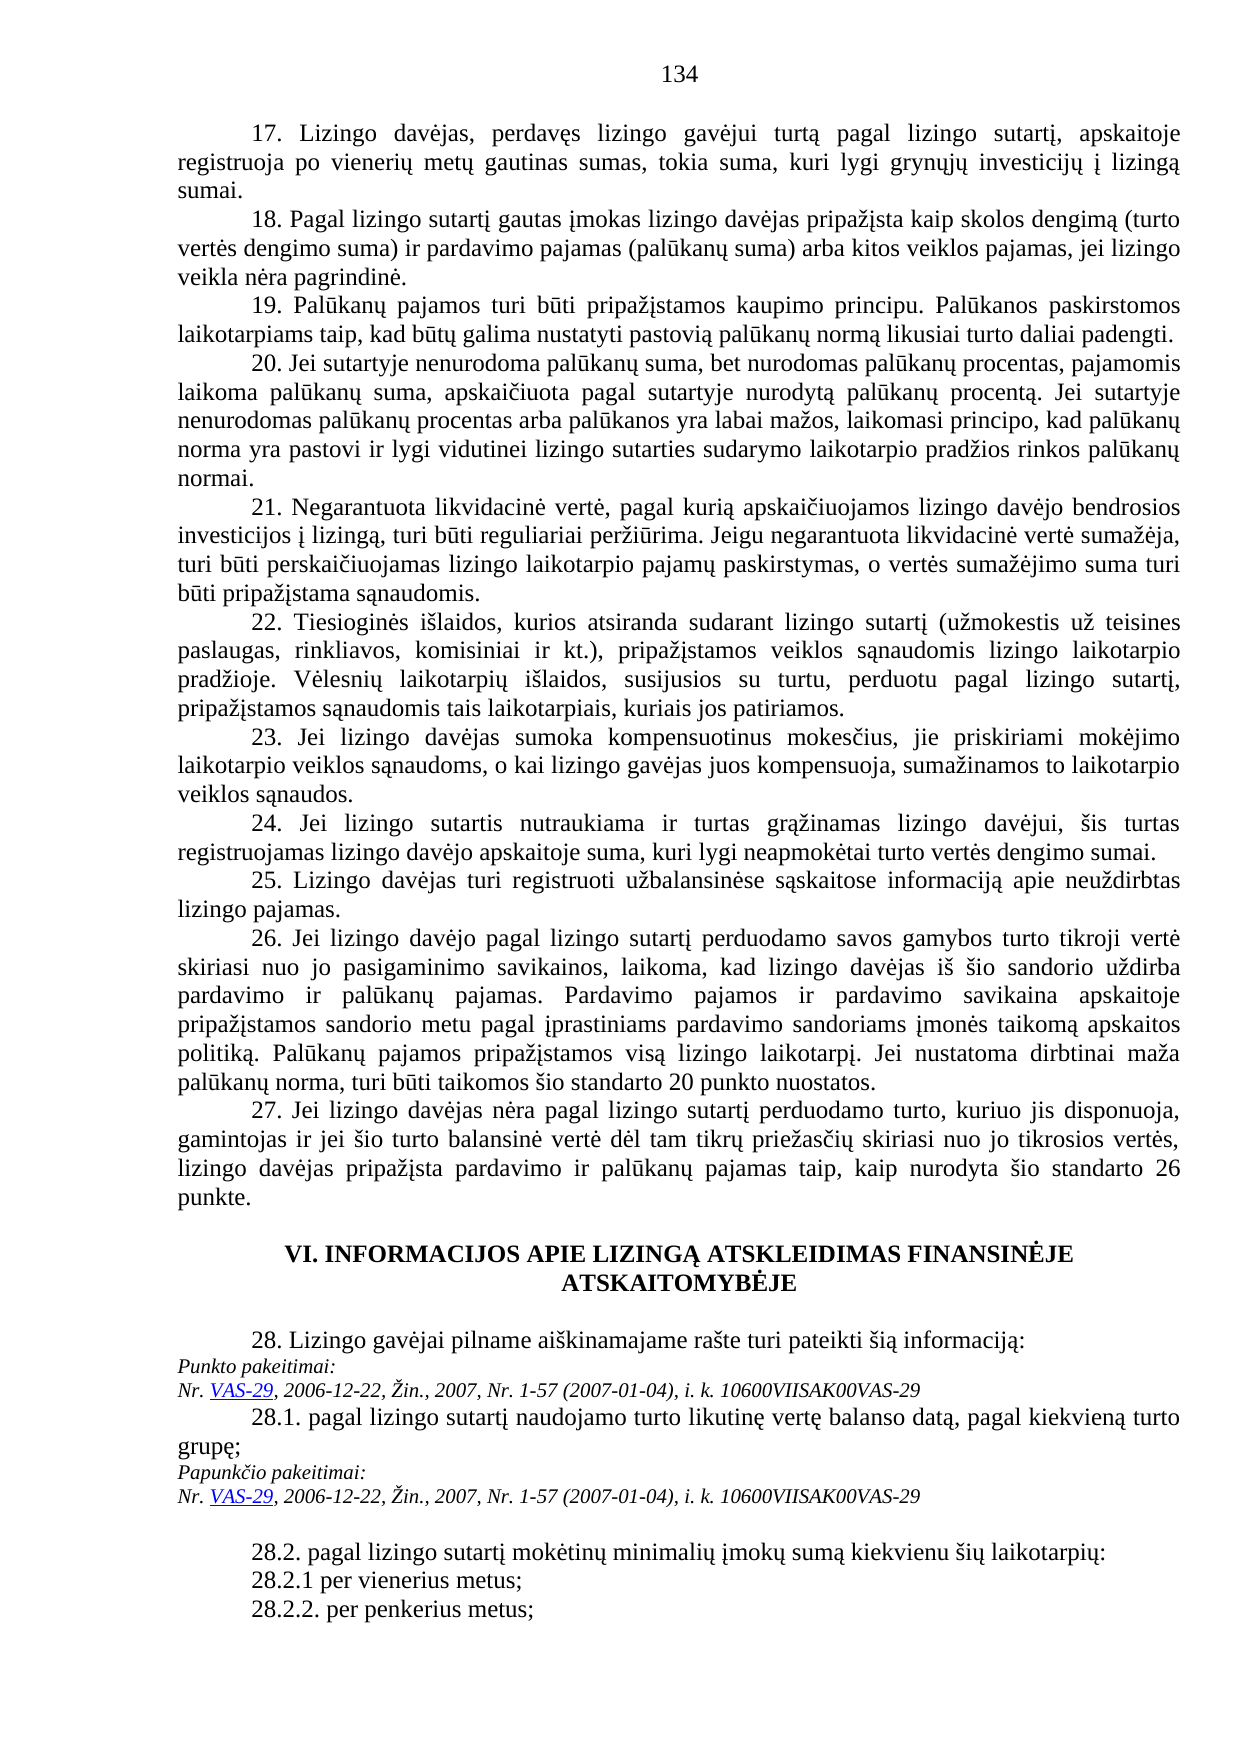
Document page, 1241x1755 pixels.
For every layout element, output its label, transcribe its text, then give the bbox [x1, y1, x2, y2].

text Papunkčio pakeitimai: [177, 1460, 1181, 1484]
text 28.2.2. per penkerius metus; [177, 1594, 1181, 1623]
text 19. Palūkanų pajamos turi būti pripažįstamos kaupimo principu. Palūkanos paskirstomos laikotarpiams taip, kad būtų galima nustatyti pastovią palūkanų normą likusiai turto daliai padengti. [177, 291, 1181, 348]
text 25. Lizingo davėjas turi registruoti užbalansinėse sąskaitose informaciją apie neuždirbtas lizingo pajamas. [177, 866, 1181, 923]
text 28. Lizingo gavėjai pilname aiškinamajame rašte turi pateikti šią informaciją: [177, 1326, 1181, 1354]
text 28.2. pagal lizingo sutartį mokėtinų minimalių įmokų sumą kiekvienu šių laikotarpių: [177, 1537, 1181, 1566]
text 18. Pagal lizingo sutartį gautas įmokas lizingo davėjas pripažįsta kaip skolos dengimą (turto vertės dengimo suma) ir pardavimo pajamas (palūkanų suma) arba kitos veiklos pajamas, jei lizingo veikla nėra pagrindinė. [177, 204, 1181, 291]
text Nr. VAS-29, 2006-12-22, Žin., 2007, Nr. 1-57 (2007-01-04), i. k. 10600VIISAK00VAS-29 [177, 1378, 1181, 1402]
text VI. INFORMACIJOS APIE LIZINGĄ ATSKLEIDIMAS FINANSINĖJE ATSKAITOMYBĖJE [177, 1239, 1181, 1297]
text 28.2.1 per vienerius metus; [177, 1566, 1181, 1594]
text 24. Jei lizingo sutartis nutraukiama ir turtas grąžinamas lizingo davėjui, šis turtas registruojamas lizingo davėjo apskaitoje suma, kuri lygi neapmokėtai turto vertės dengimo sumai. [177, 808, 1181, 866]
text 21. Negarantuota likvidacinė vertė, pagal kurią apskaičiuojamos lizingo davėjo bendrosios investicijos į lizingą, turi būti reguliariai peržiūrima. Jeigu negarantuota likvidacinė vertė sumažėja, turi būti perskaičiuojamas lizingo laikotarpio pajamų paskirstymas, o vertės sumažėjimo suma turi būti pripažįstama sąnaudomis. [177, 492, 1181, 607]
text Punkto pakeitimai: [177, 1354, 1181, 1378]
text 17. Lizingo davėjas, perdavęs lizingo gavėjui turtą pagal lizingo sutartį, apskaitoje registruoja po vienerių metų gautinas sumas, tokia suma, kuri lygi grynųjų investicijų į lizingą sumai. [177, 118, 1181, 204]
text 26. Jei lizingo davėjo pagal lizingo sutartį perduodamo savos gamybos turto tikroji vertė skiriasi nuo jo pasigaminimo savikainos, laikoma, kad lizingo davėjas iš šio sandorio uždirba pardavimo ir palūkanų pajamas. Pardavimo pajamos ir pardavimo savikaina apskaitoje pripažįstamos sandorio metu pagal įprastiniams pardavimo sandoriams įmonės taikomą apskaitos politiką. Palūkanų pajamos pripažįstamos visą lizingo laikotarpį. Jei nustatoma dirbtinai maža palūkanų norma, turi būti taikomos šio standarto 20 punkto nuostatos. [177, 923, 1181, 1096]
text 23. Jei lizingo davėjas sumoka kompensuotinus mokesčius, jie priskiriami mokėjimo laikotarpio veiklos sąnaudoms, o kai lizingo gavėjas juos kompensuoja, sumažinamos to laikotarpio veiklos sąnaudos. [177, 722, 1181, 808]
text Nr. VAS-29, 2006-12-22, Žin., 2007, Nr. 1-57 (2007-01-04), i. k. 10600VIISAK00VAS-29 [177, 1484, 1181, 1508]
text 28.1. pagal lizingo sutartį naudojamo turto likutinę vertę balanso datą, pagal kiekvieną turto grupę; [177, 1402, 1181, 1460]
text 22. Tiesioginės išlaidos, kurios atsiranda sudarant lizingo sutartį (užmokestis už teisines paslaugas, rinkliavos, komisiniai ir kt.), pripažįstamos veiklos sąnaudomis lizingo laikotarpio pradžioje. Vėlesnių laikotarpių išlaidos, susijusios su turtu, perduotu pagal lizingo sutartį, pripažįstamos sąnaudomis tais laikotarpiais, kuriais jos patiriamos. [177, 607, 1181, 722]
text 27. Jei lizingo davėjas nėra pagal lizingo sutartį perduodamo turto, kuriuo jis disponuoja, gamintojas ir jei šio turto balansinė vertė dėl tam tikrų priežasčių skiriasi nuo jo tikrosios vertės, lizingo davėjas pripažįsta pardavimo ir palūkanų pajamas taip, kaip nurodyta šio standarto 26 punkte. [177, 1096, 1181, 1211]
text 20. Jei sutartyje nenurodoma palūkanų suma, bet nurodomas palūkanų procentas, pajamomis laikoma palūkanų suma, apskaičiuota pagal sutartyje nurodytą palūkanų procentą. Jei sutartyje nenurodomas palūkanų procentas arba palūkanos yra labai mažos, laikomasi principo, kad palūkanų norma yra pastovi ir lygi vidutinei lizingo sutarties sudarymo laikotarpio pradžios rinkos palūkanų normai. [177, 348, 1181, 492]
